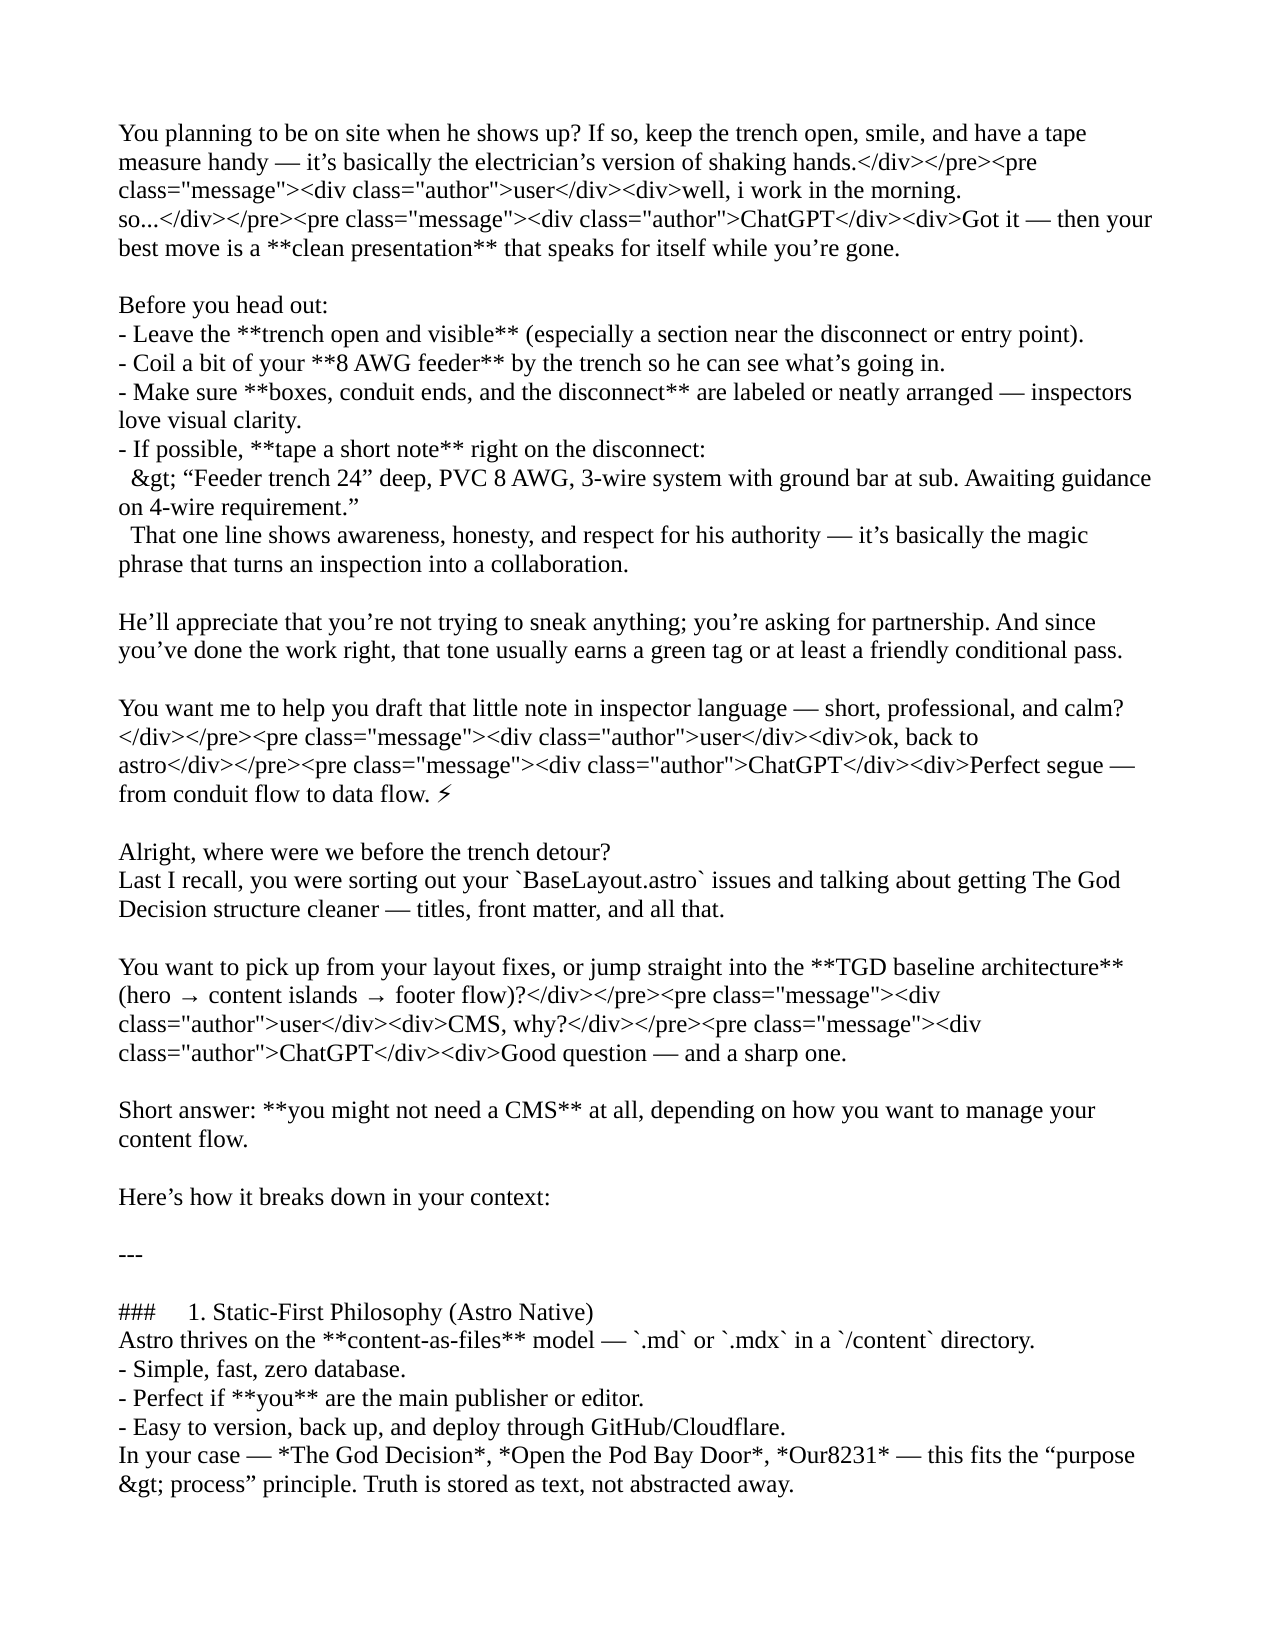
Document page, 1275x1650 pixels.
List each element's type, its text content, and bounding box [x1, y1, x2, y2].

text --- [118, 1239, 1157, 1268]
text He’ll appreciate that you’re not trying to sneak anything; you’re asking for partnership. And since you’ve done the work right, that tone usually earns a green tag or at least a friendly conditional pass. [118, 607, 1157, 664]
text - Make sure **boxes, conduit ends, and the disconnect** are labeled or neatly arranged — inspectors love visual clarity. [118, 377, 1157, 434]
text In your case — *The God Decision*, *Open the Pod Bay Door*, *Our8231* — this fits the “purpose &gt; process” principle. Truth is stored as text, not abstracted away. [118, 1441, 1157, 1498]
text - Simple, fast, zero database. [118, 1354, 1157, 1383]
text - If possible, **tape a short note** right on the disconnect: [118, 434, 1157, 463]
text That one line shows awareness, honesty, and respect for his authority — it’s basically the magic phrase that turns an inspection into a collaboration. [118, 521, 1157, 578]
text Here’s how it breaks down in your context: [118, 1182, 1157, 1211]
text ### 🧱 1. Static-First Philosophy (Astro Native) [118, 1297, 1157, 1326]
text You want me to help you draft that little note in inspector language — short, professional, and calm?</div></pre><pre class="message"><div class="author">user</div><div>ok, back to astro</div></pre><pre class="message"><div class="author">ChatGPT</div><div>Perfect segue — from conduit flow to data flow. ⚡🌌 [118, 693, 1157, 808]
text &gt; “Feeder trench 24” deep, PVC 8 AWG, 3-wire system with ground bar at sub. Awaiting guidance on 4-wire requirement.” [118, 463, 1157, 521]
text - Leave the **trench open and visible** (especially a section near the disconnect or entry point). [118, 319, 1157, 348]
text Astro thrives on the **content-as-files** model — `.md` or `.mdx` in a `/content` directory. [118, 1326, 1157, 1354]
text Short answer: **you might not need a CMS** at all, depending on how you want to manage your content flow. [118, 1096, 1157, 1153]
text - Easy to version, back up, and deploy through GitHub/Cloudflare. [118, 1412, 1157, 1441]
text Alright, where were we before the trench detour? [118, 837, 1157, 866]
text You want to pick up from your layout fixes, or jump straight into the **TGD baseline architecture** (hero → content islands → footer flow)?</div></pre><pre class="message"><div class="author">user</div><div>CMS, why?</div></pre><pre class="message"><div class="author">ChatGPT</div><div>Good question — and a sharp one. [118, 952, 1157, 1067]
text - Coil a bit of your **8 AWG feeder** by the trench so he can see what’s going in. [118, 348, 1157, 377]
text Last I recall, you were sorting out your `BaseLayout.astro` issues and talking about getting The God Decision structure cleaner — titles, front matter, and all that. [118, 866, 1157, 923]
text - Perfect if **you** are the main publisher or editor. [118, 1383, 1157, 1412]
text You planning to be on site when he shows up? If so, keep the trench open, smile, and have a tape measure handy — it’s basically the electrician’s version of shaking hands.</div></pre><pre class="message"><div class="author">user</div><div>well, i work in the morning. so...</div></pre><pre class="message"><div class="author">ChatGPT</div><div>Got it — then your best move is a **clean presentation** that speaks for itself while you’re gone. [118, 118, 1157, 262]
text Before you head out: [118, 291, 1157, 319]
